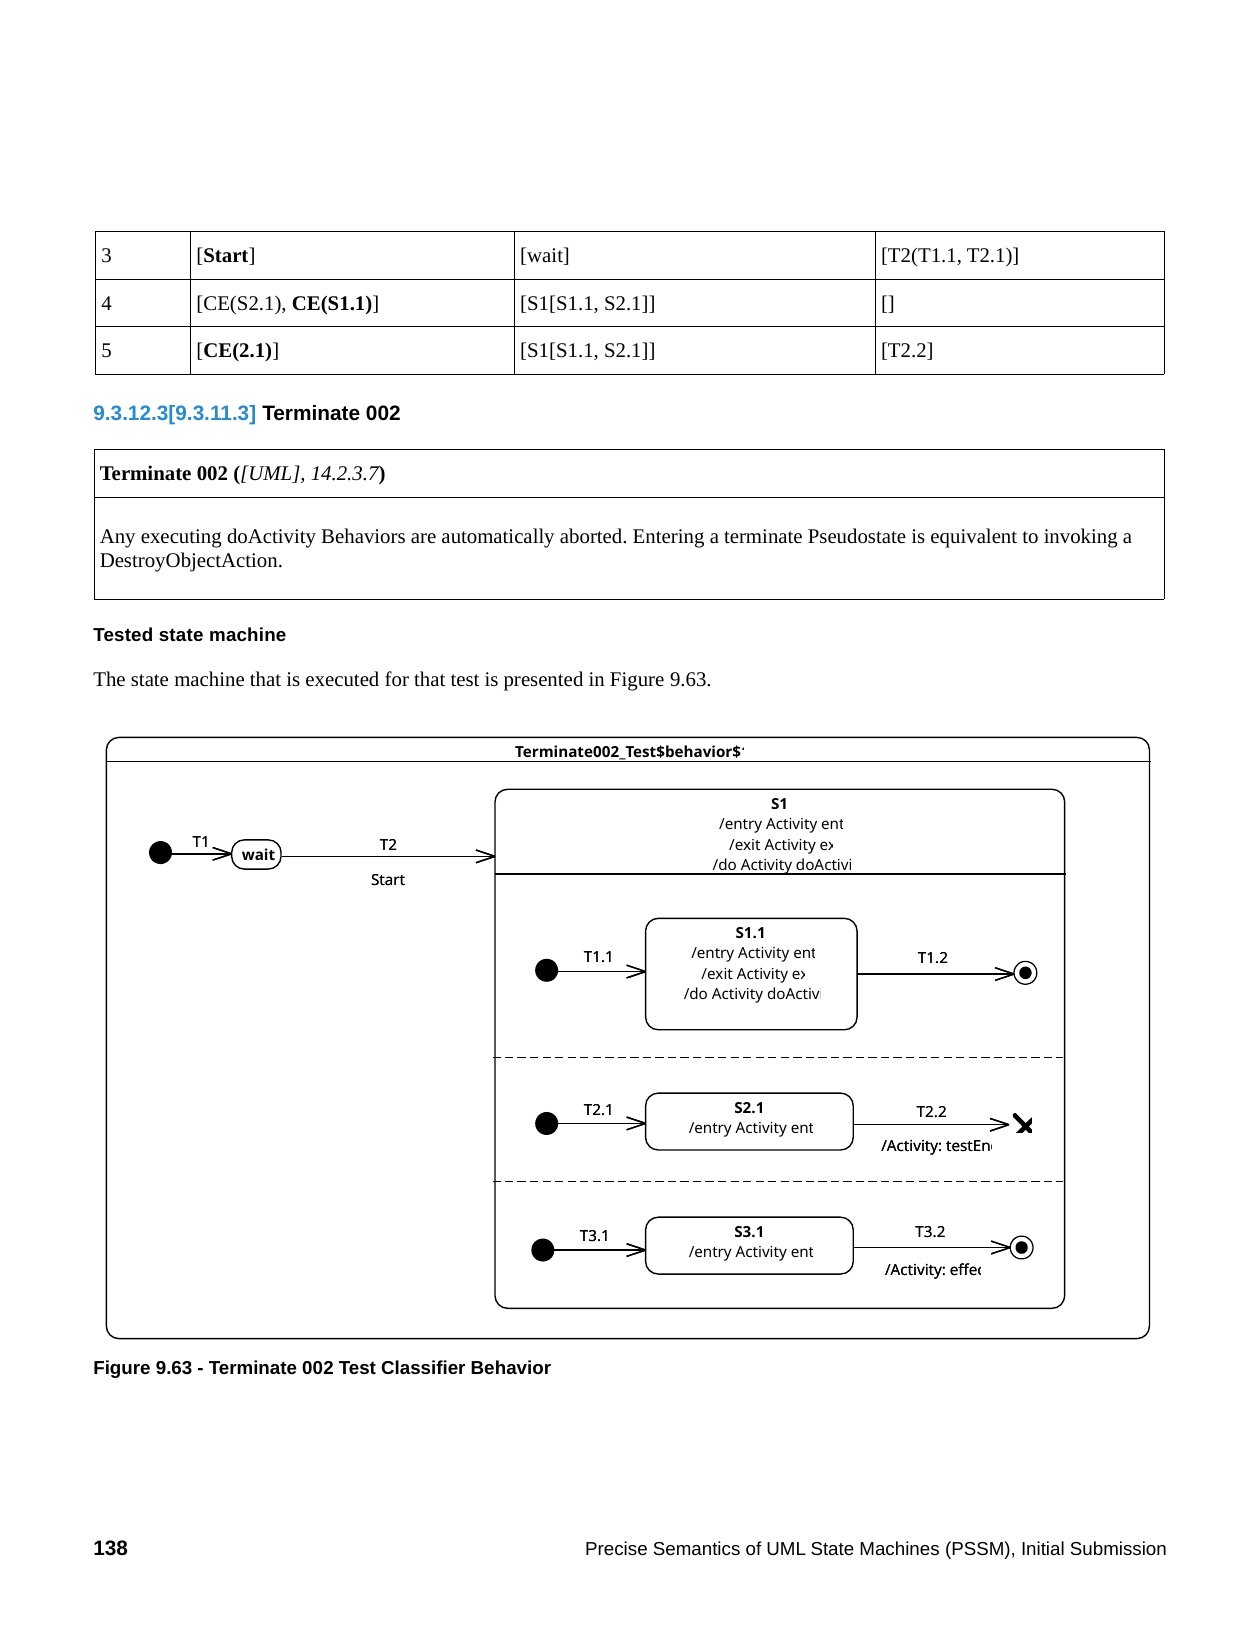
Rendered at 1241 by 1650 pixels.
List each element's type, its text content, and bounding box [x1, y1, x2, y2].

table_cell [CE(S2.1), CE(S1.1)] [191, 280, 514, 326]
table_cell Any executing doActivity Behaviors are automatically aborted. Entering a terminate Pseudostate is equivalent to invoking a DestroyObjectAction. [95, 498, 1164, 599]
table_cell [T2.2] [876, 327, 1164, 374]
subtitle Terminate 002 [93, 399, 1164, 424]
table_cell [S1[S1.1, S2.1]] [515, 280, 875, 326]
table_cell [] [876, 280, 1164, 326]
table_cell [S1[S1.1, S2.1]] [515, 327, 875, 374]
text The state machine that is executed for that test is presented in Figure 9.63. [93, 666, 1164, 691]
table_cell [wait] [515, 232, 875, 279]
subtitle Tested state machine [93, 624, 1164, 645]
table_cell [T2(T1.1, T2.1)] [876, 232, 1164, 279]
table_cell [Start] [191, 232, 514, 279]
table_cell [CE(2.1)] [191, 327, 514, 374]
table_cell 4 [96, 280, 190, 326]
table_cell 3 [96, 232, 190, 279]
table_header Terminate 002 ([UML], 14.2.3.7) [95, 450, 1164, 497]
text Figure 9.63 - Terminate 002 Test Classifier Behavior [93, 724, 1164, 1378]
table_cell 5 [96, 327, 190, 374]
